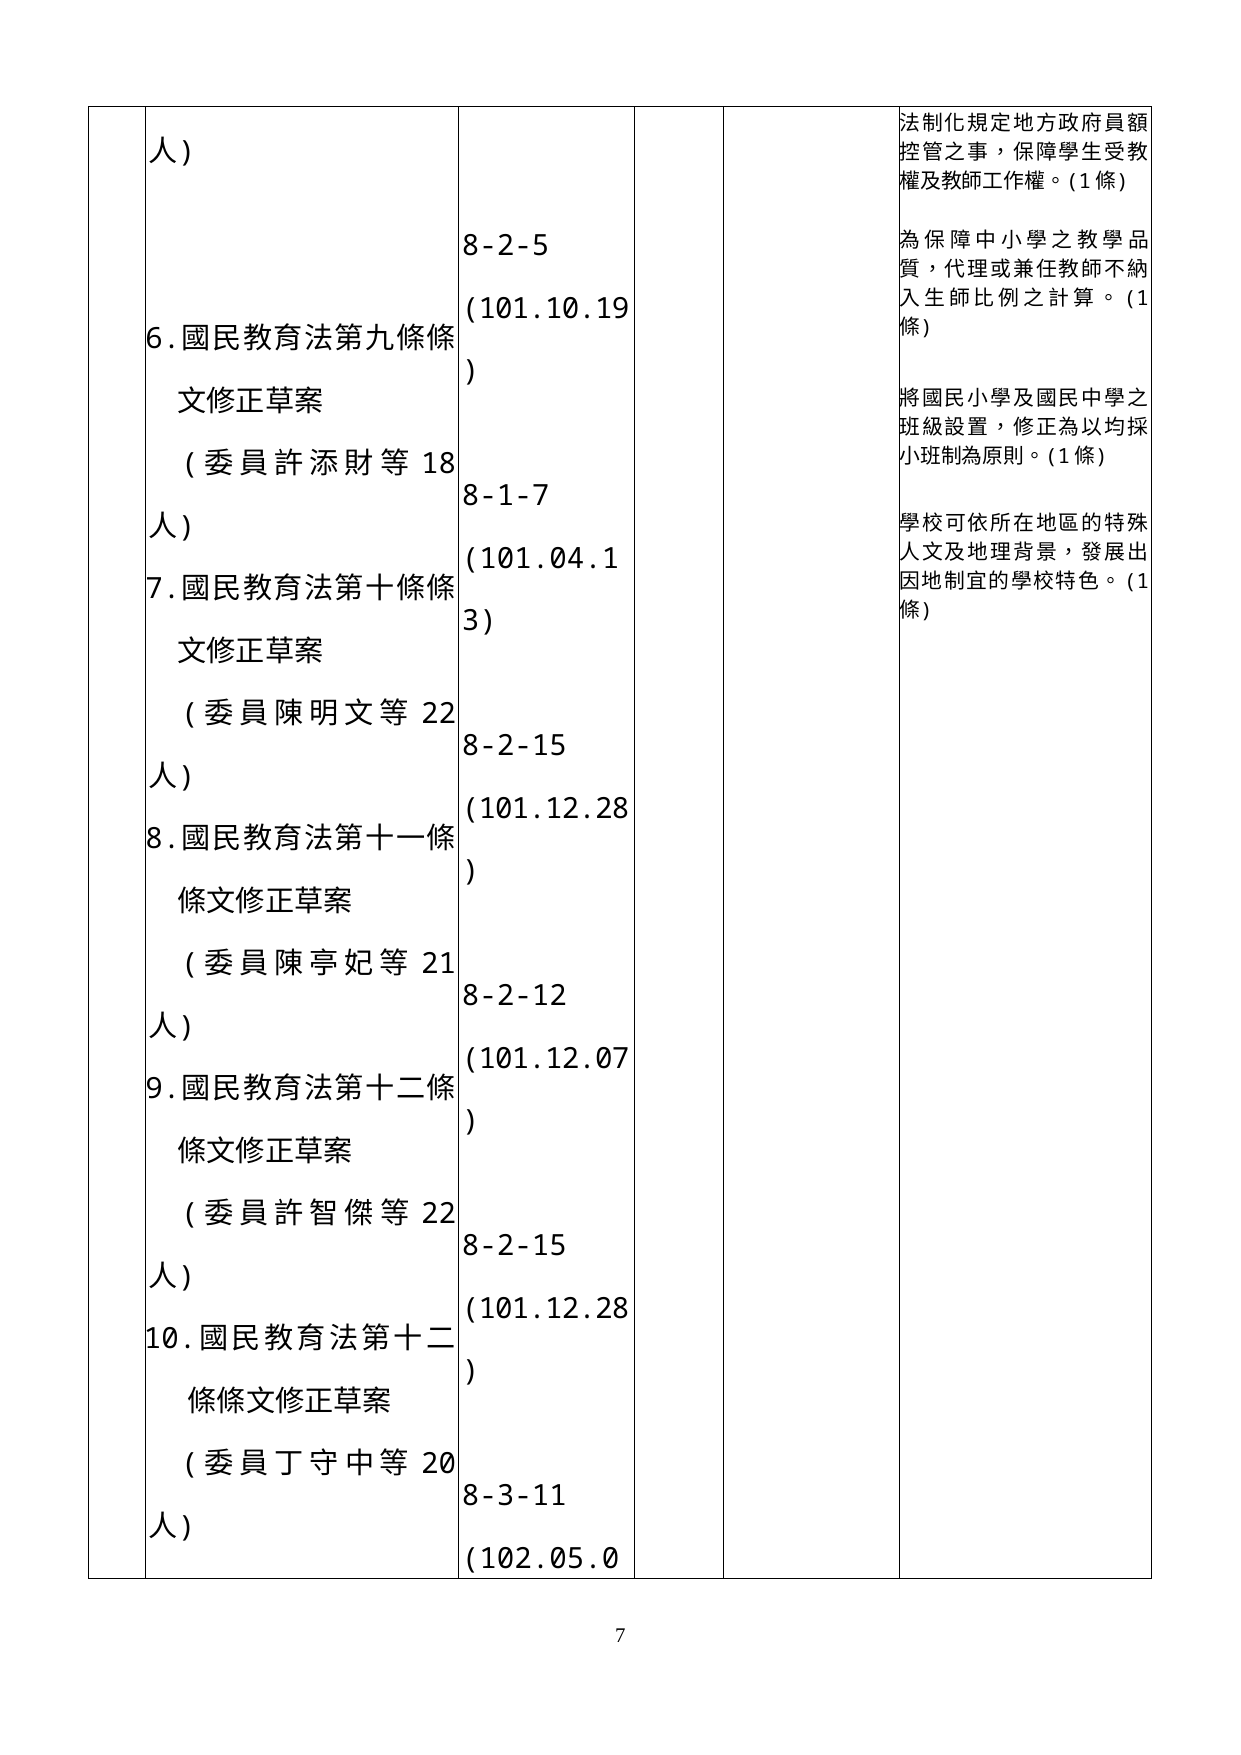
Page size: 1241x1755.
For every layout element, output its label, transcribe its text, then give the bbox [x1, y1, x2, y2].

table_cell 人) 6.國民教育法第九條條文修正草案 (委員許添財等18人) 7.國民教育法第十條條文修正草案 (委員陳明文等22人) 8.國民教育法第十一條條文修正草案 (委員陳亭妃等21人) 9.國民教育法第十二條條文修正草案 (委員許智傑等22人) 10.國民教育法第十二條條文修正草案 (委員丁守中等20人) [146, 107, 458, 1578]
table_cell [89, 107, 145, 1578]
table_cell 法制化規定地方政府員額控管之事，保障學生受教權及教師工作權。(1條) 為保障中小學之教學品質，代理或兼任教師不納入生師比例之計算。(1條) 將國民小學及國民中學之班級設置，修正為以均採小班制為原則。(1條) 學校可依所在地區的特殊人文及地理背景，發展出因地制宜的學校特色。(1條) [900, 107, 1151, 1578]
table_cell 8-2-5 (101.10.19) 8-1-7 (101.04.13) 8-2-15 (101.12.28) 8-2-12 (101.12.07) 8-2-15 (101.12.28) 8-3-11 (102.05.0 [459, 107, 634, 1578]
table_cell [635, 107, 723, 1578]
table_cell [724, 107, 899, 1578]
